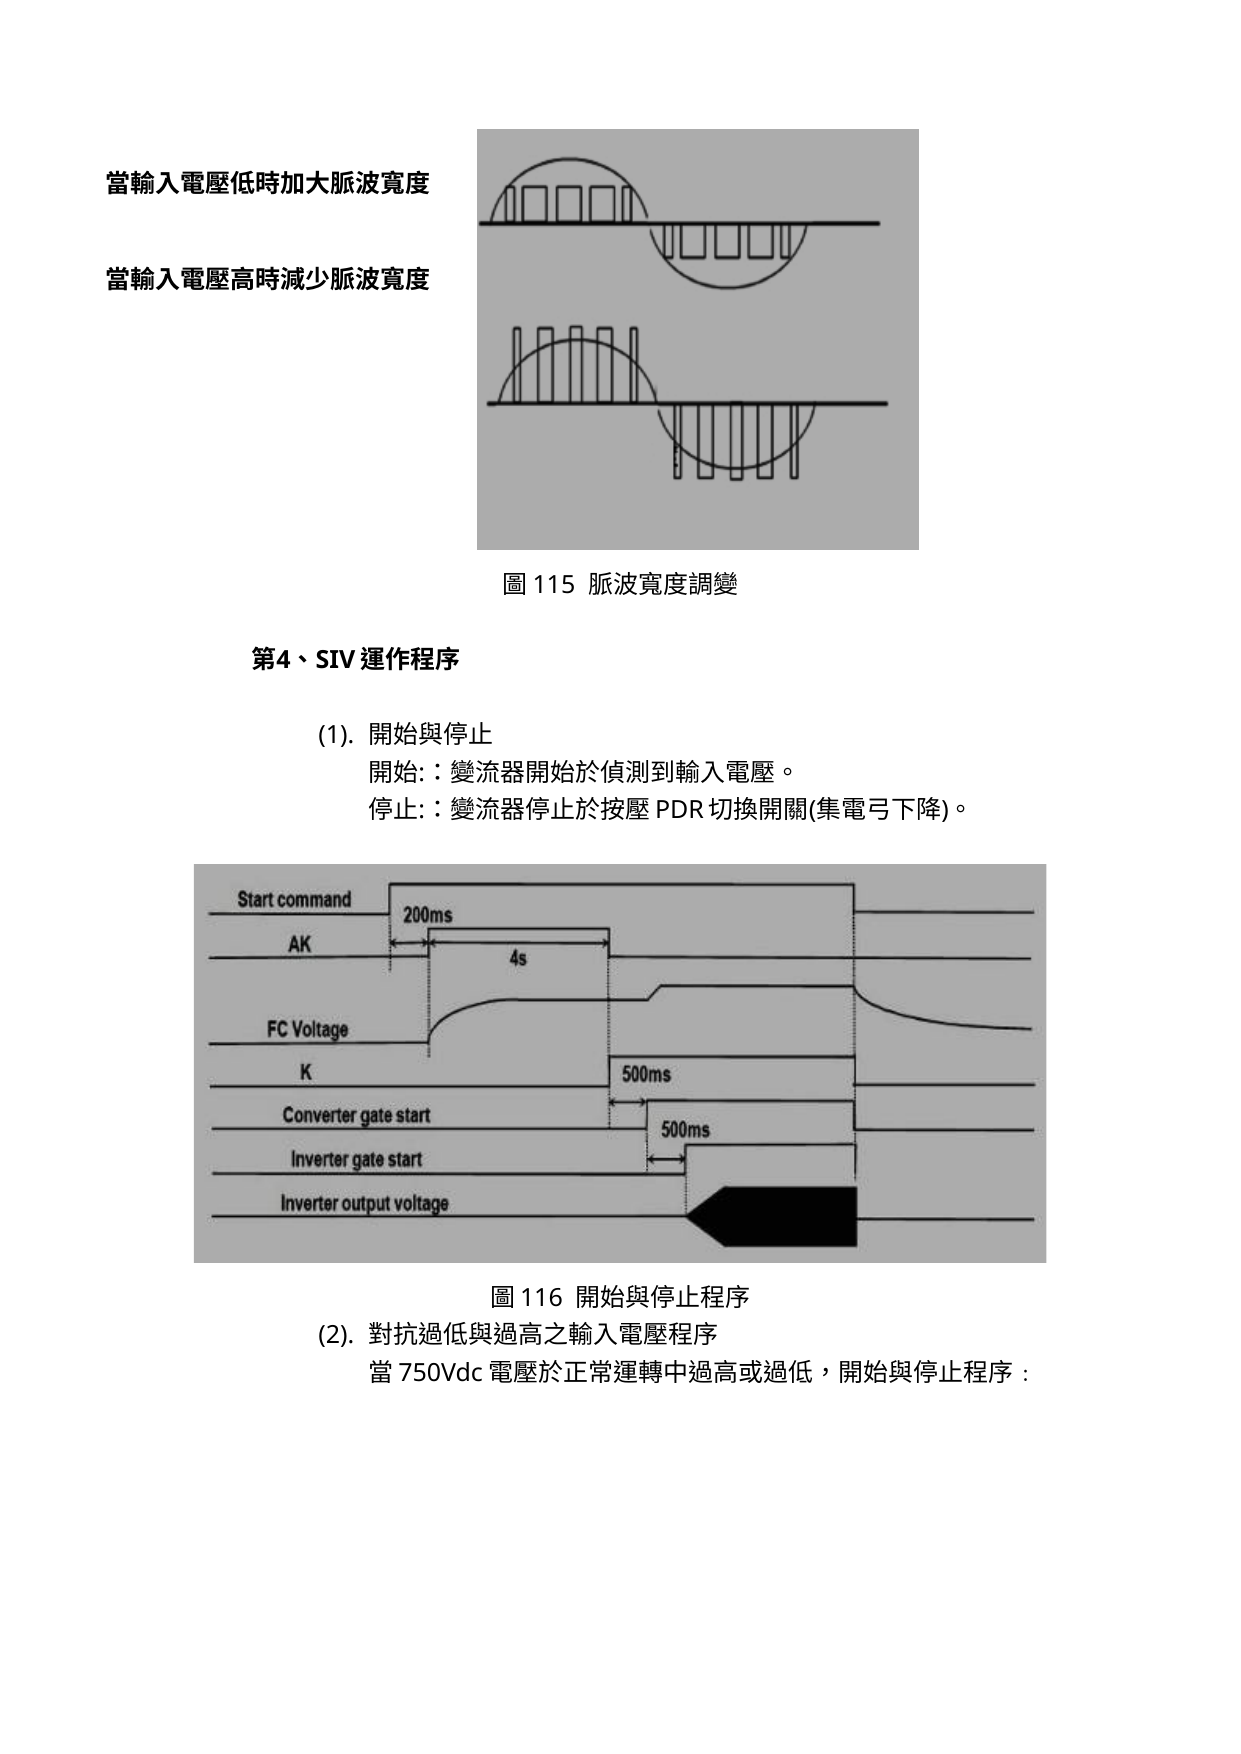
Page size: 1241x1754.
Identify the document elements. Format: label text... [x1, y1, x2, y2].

text 圖115 脈波寬度調變 [118, 564, 1122, 602]
subtitle SIV運作程序 [251, 639, 1122, 677]
picture [193, 864, 1047, 1263]
list 對抗過低與過高之輸入電壓程序 [318, 1314, 1122, 1352]
text 開始:：變流器開始於偵測到輸入電壓。 [368, 752, 1122, 789]
text 當750Vdc電壓於正常運轉中過高或過低，開始與停止程序﹕ [368, 1352, 1122, 1389]
picture [477, 129, 919, 550]
text 停止:：變流器停止於按壓PDR切換開關(集電弓下降)。 [368, 789, 1122, 827]
text 當輸入電壓低時加大脈波寬度 [106, 164, 440, 200]
text 圖116 開始與停止程序 [118, 1277, 1122, 1314]
list 開始與停止 [318, 714, 1122, 752]
text 當輸入電壓高時減少脈波寬度 [106, 268, 440, 293]
